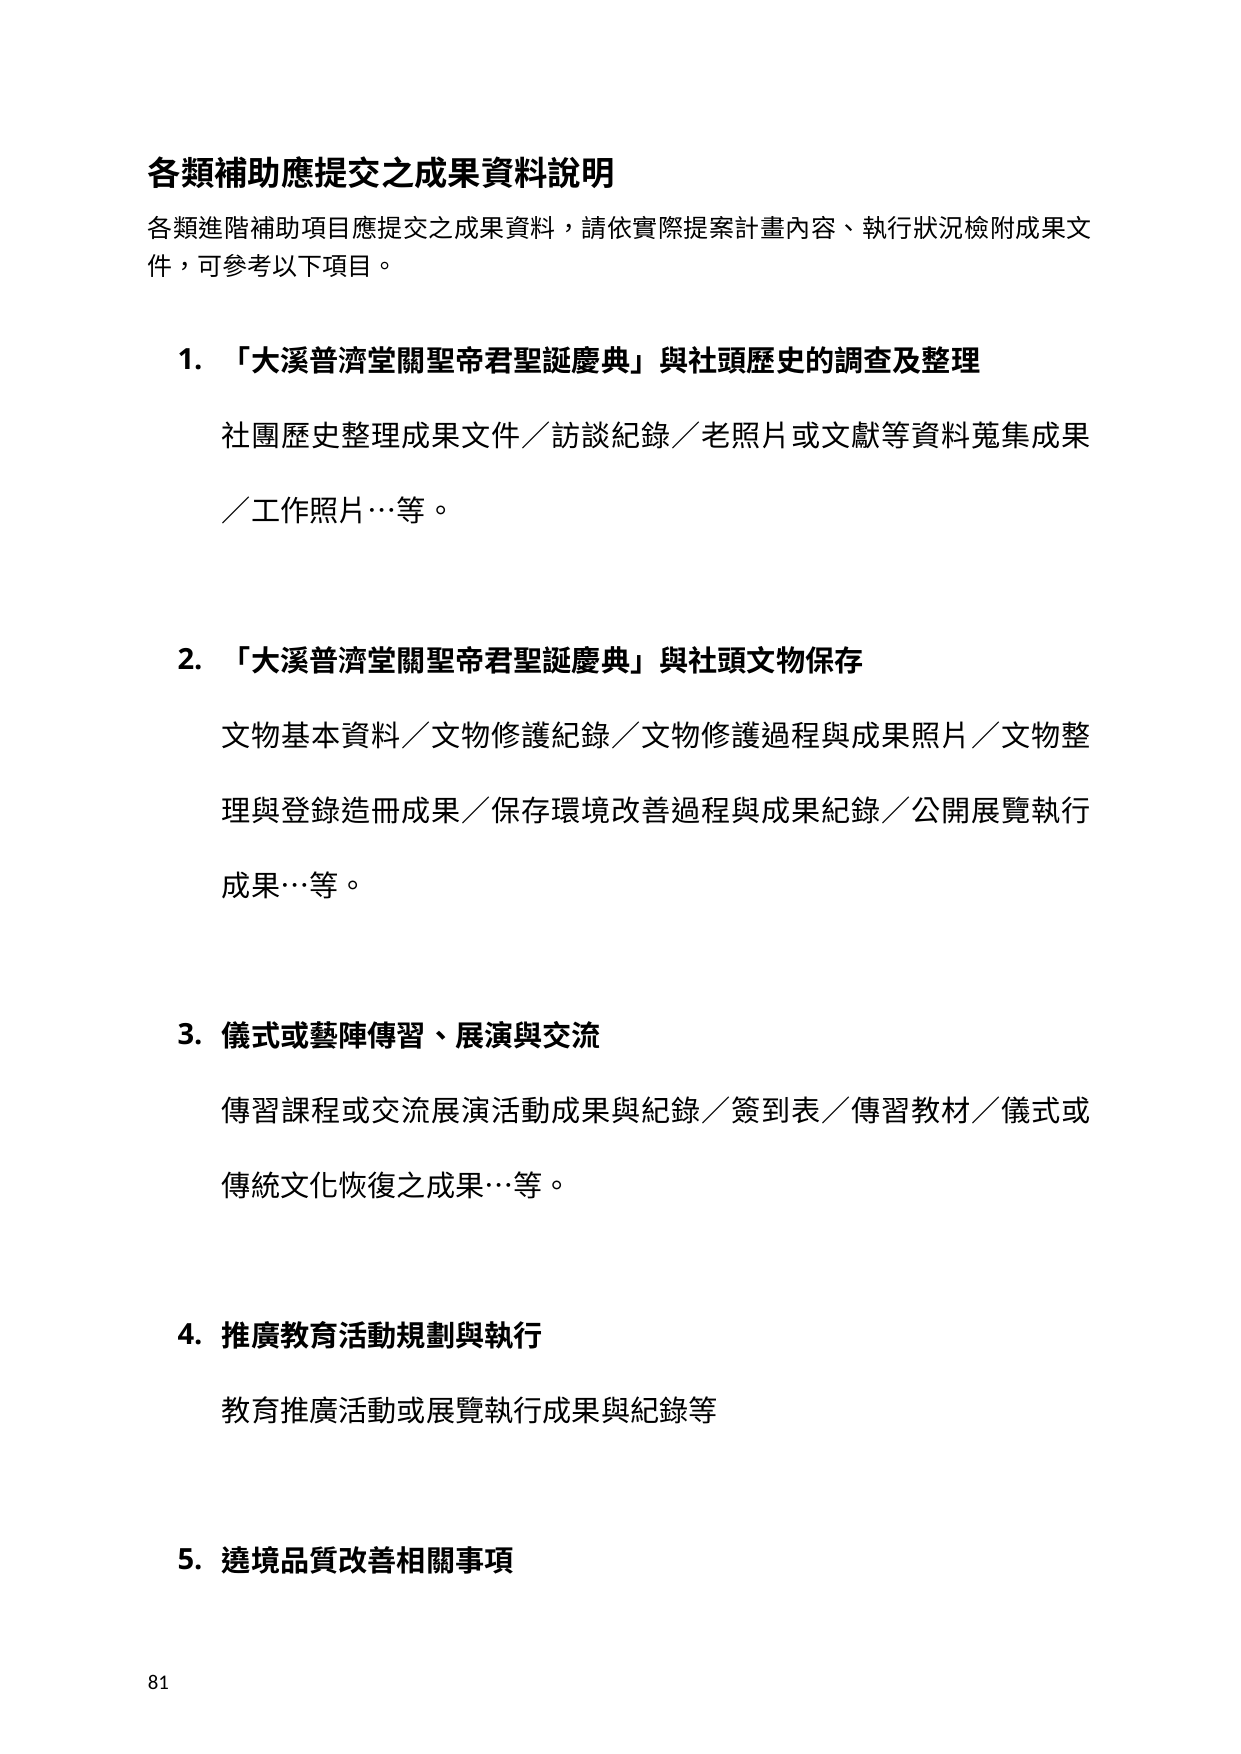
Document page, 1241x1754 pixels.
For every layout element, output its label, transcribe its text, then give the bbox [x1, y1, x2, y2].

list 推廣教育活動規劃與執行 [177, 1289, 1092, 1364]
text 各類補助應提交之成果資料說明 [148, 127, 1092, 202]
list 儀式或藝陣傳習、展演與交流 [177, 989, 1092, 1064]
list 教育推廣活動或展覽執行成果與紀錄等 [222, 1364, 1092, 1439]
list 傳習課程或交流展演活動成果與紀錄／簽到表／傳習教材／儀式或傳統文化恢復之成果…等。 [222, 1064, 1092, 1214]
list 遶境品質改善相關事項 [177, 1514, 1092, 1589]
list 文物基本資料／文物修護紀錄／文物修護過程與成果照片／文物整理與登錄造冊成果／保存環境改善過程與成果紀錄／公開展覽執行成果…等。 [222, 689, 1092, 914]
list 「大溪普濟堂關聖帝君聖誕慶典」與社頭歷史的調查及整理 [177, 314, 1092, 389]
list 社團歷史整理成果文件／訪談紀錄／老照片或文獻等資料蒐集成果／工作照片…等。 [222, 389, 1092, 539]
text 各類進階補助項目應提交之成果資料，請依實際提案計畫內容、執行狀況檢附成果文件，可參考以下項目。 [148, 202, 1092, 277]
list 「大溪普濟堂關聖帝君聖誕慶典」與社頭文物保存 [177, 614, 1092, 689]
